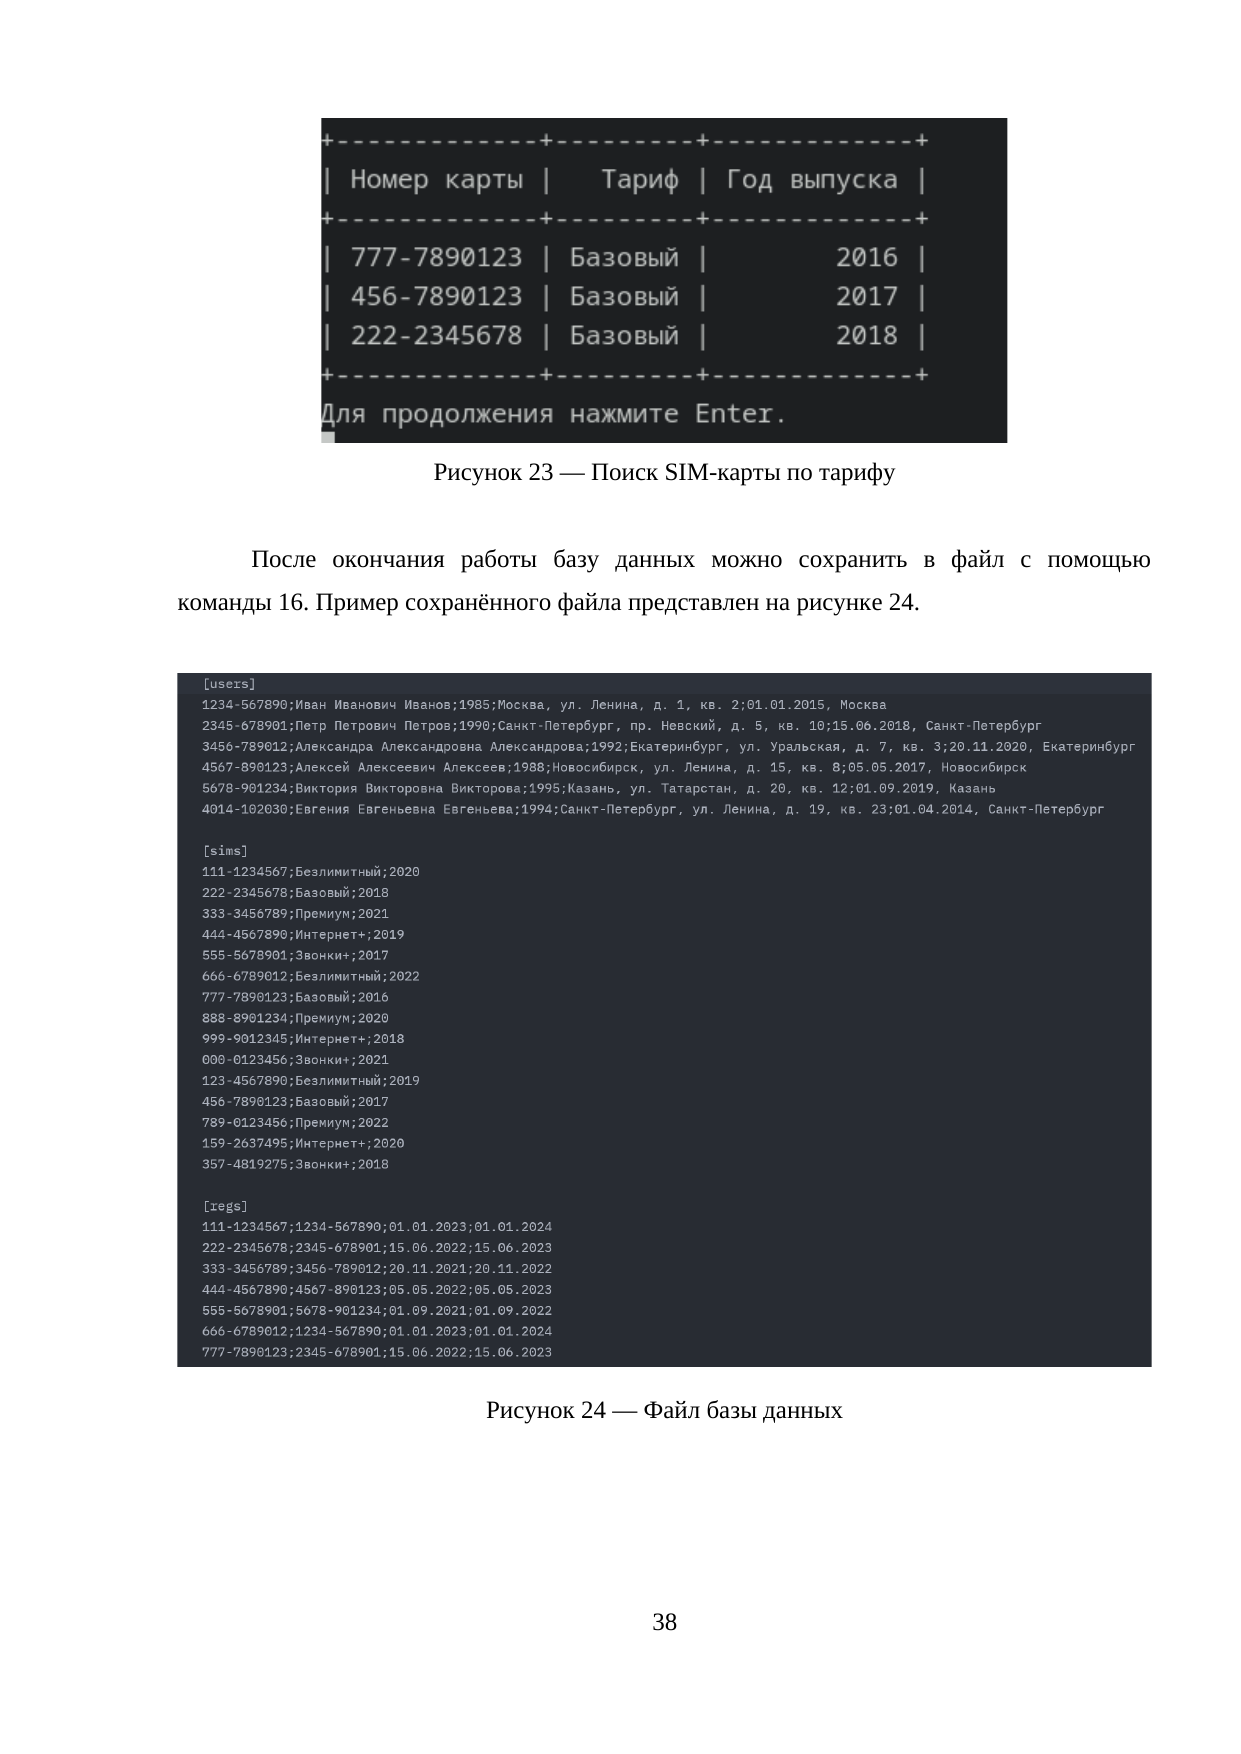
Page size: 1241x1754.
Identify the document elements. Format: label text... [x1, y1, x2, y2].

picture [177, 673, 1152, 1367]
picture [321, 118, 1008, 443]
text Рисунок 23 — Поиск SIM-карты по тарифу [177, 443, 1152, 486]
text После окончания работы базу данных можно сохранить в файл с помощью команды 16. Пример сохранённого файла представлен на рисунке 24. [177, 544, 1152, 616]
text Рисунок 24 — Файл базы данных [177, 1367, 1152, 1424]
